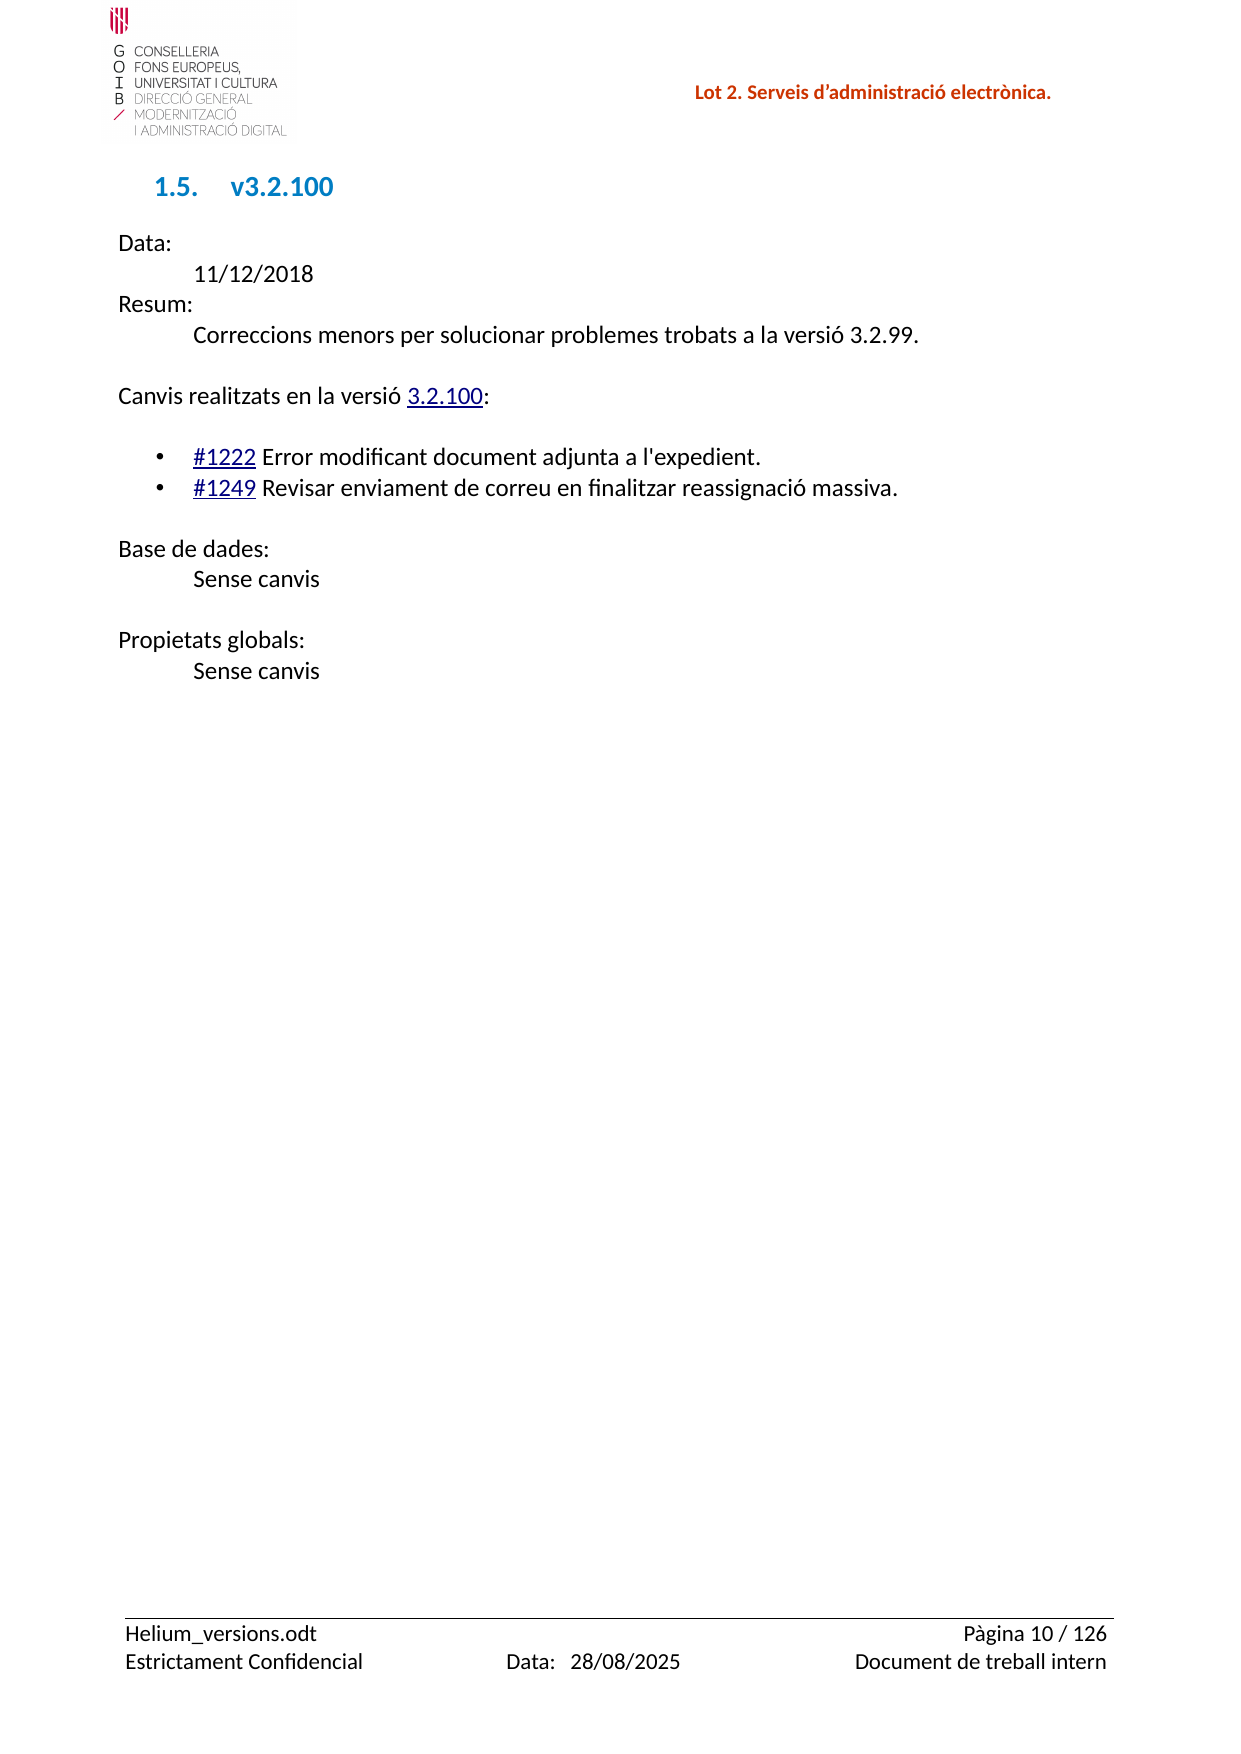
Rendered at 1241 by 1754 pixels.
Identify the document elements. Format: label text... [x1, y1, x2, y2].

text Resum: [118, 289, 1122, 319]
list #1222 Error modificant document adjunta a l'expedient. [156, 441, 1122, 472]
text Canvis realitzats en la versió 3.2.100: [118, 380, 1122, 411]
list #1249 Revisar enviament de correu en finalitzar reassignació massiva. [156, 472, 1122, 502]
subtitle v3.2.100 [153, 168, 1122, 204]
text 11/12/2018 [118, 258, 1122, 289]
text Sense canvis [118, 563, 1122, 594]
text Propietats globals: [118, 624, 1122, 655]
text Sense canvis [118, 655, 1122, 685]
text Base de dades: [118, 533, 1122, 563]
text Data: [118, 228, 1122, 258]
picture [100, 0, 297, 144]
text Correccions menors per solucionar problemes trobats a la versió 3.2.99. [118, 319, 1122, 350]
